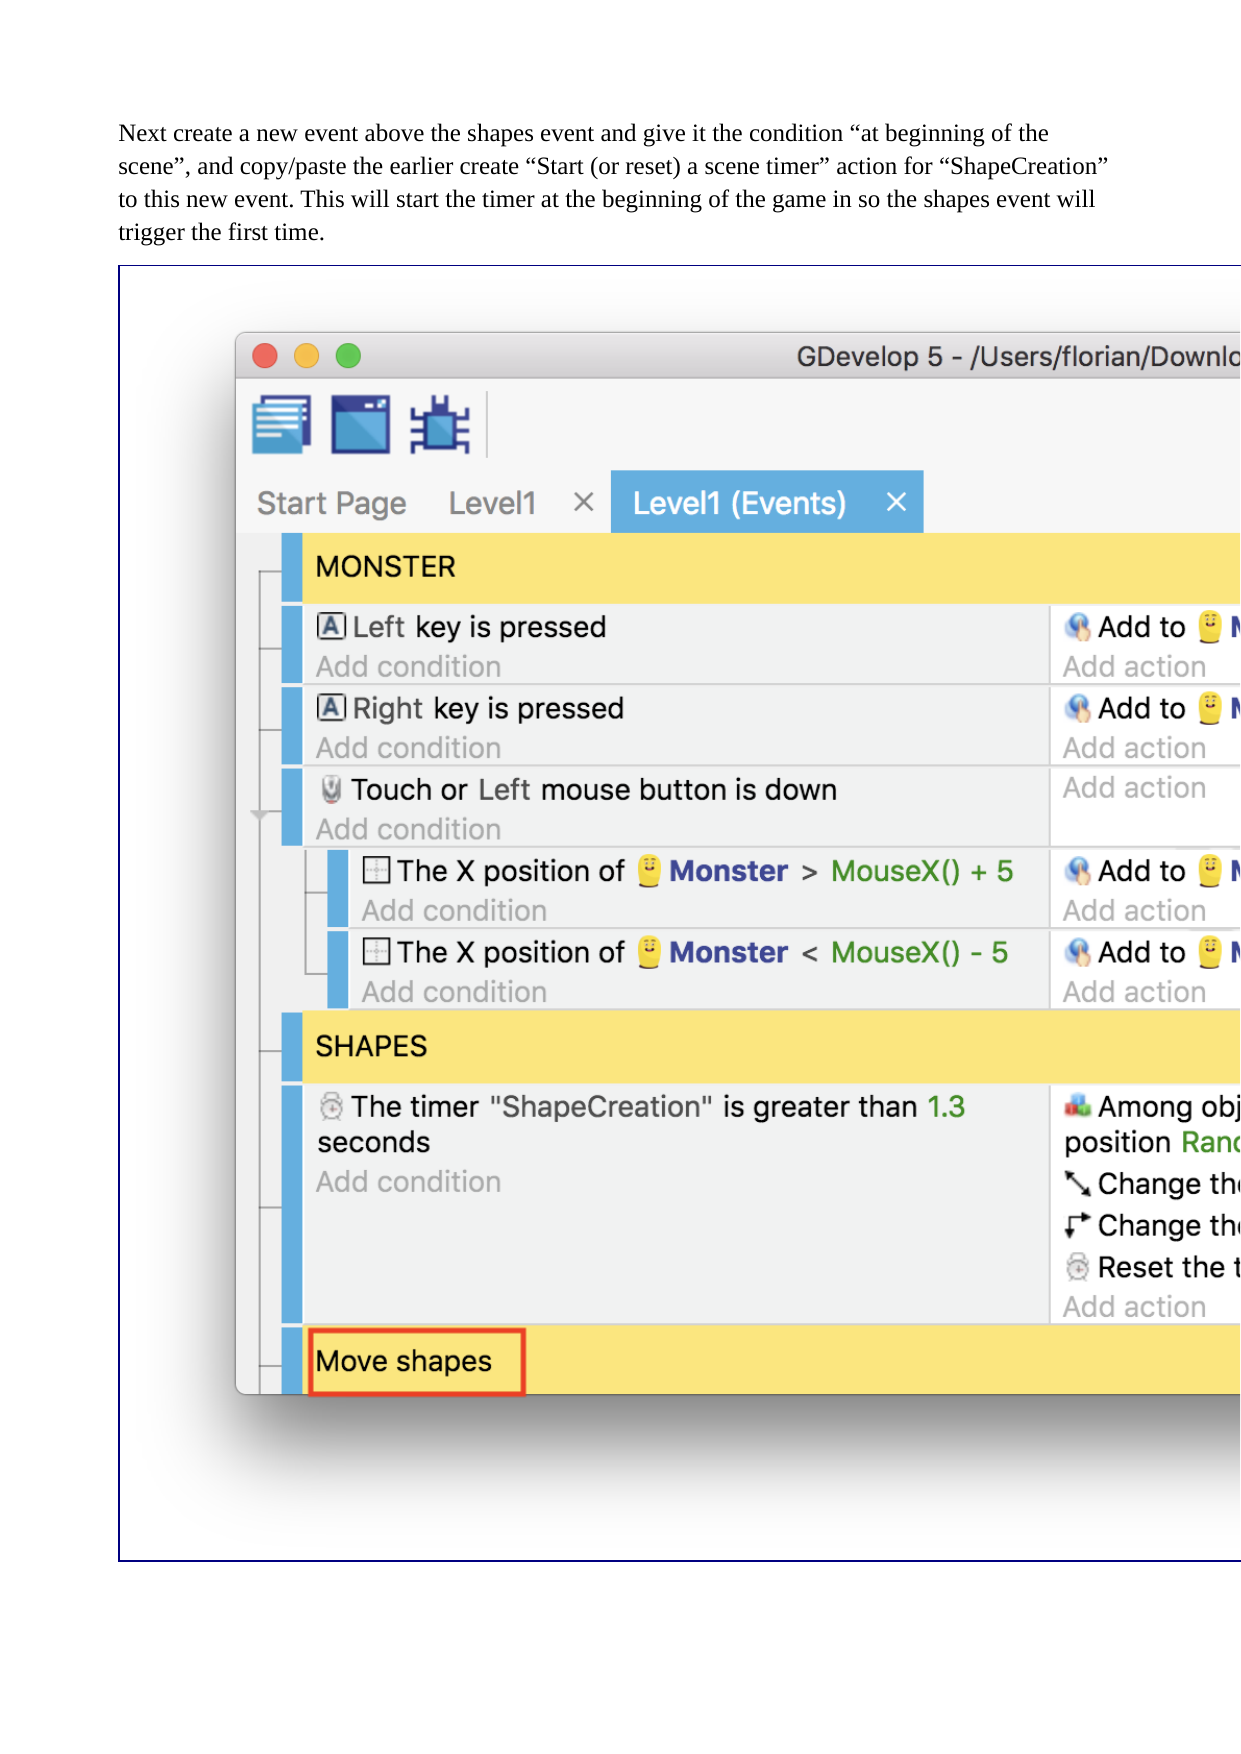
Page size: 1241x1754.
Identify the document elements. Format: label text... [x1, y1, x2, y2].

picture [120, 266, 1241, 1560]
text Next create a new event above the shapes event and give it the condition “at beginning of the scene”, and copy/paste the earlier create “Start (or reset) a scene timer” action for “ShapeCreation” to this new event. This will start the timer at the beginning of the game in so the shapes event will trigger the first time. [118, 118, 1122, 246]
